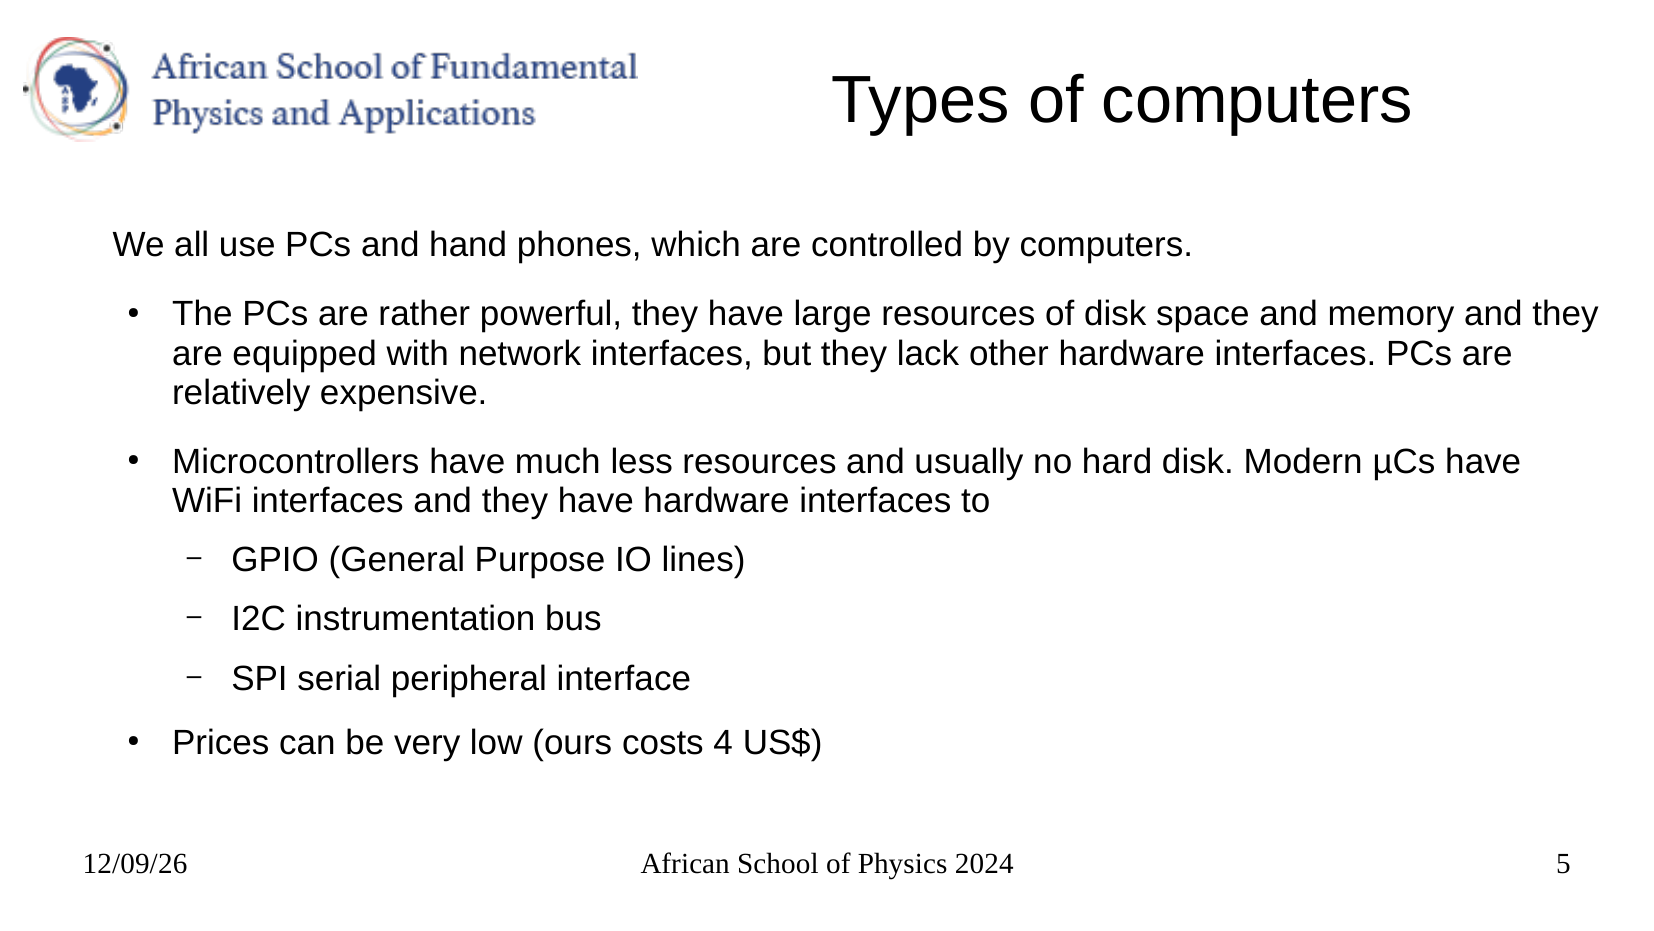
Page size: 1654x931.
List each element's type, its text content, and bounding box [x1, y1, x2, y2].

list We all use PCs and hand phones, which are controlled by computers. The PCs are rather powerful, they have large resources of disk space and memory and they are equipped with network interfaces, but they lack other hardware interfaces. PCs are relatively expensive. Microcontrollers have much less resources and usually no hard disk. Modern µCs have WiFi interfaces and they have hardware interfaces to GPIO (General Purpose IO lines) I2C instrumentation bus SPI serial peripheral interface Prices can be very low (ours costs 4 US$) [112, 225, 1601, 765]
picture [23, 37, 635, 142]
title Types of computers [635, 21, 1610, 177]
